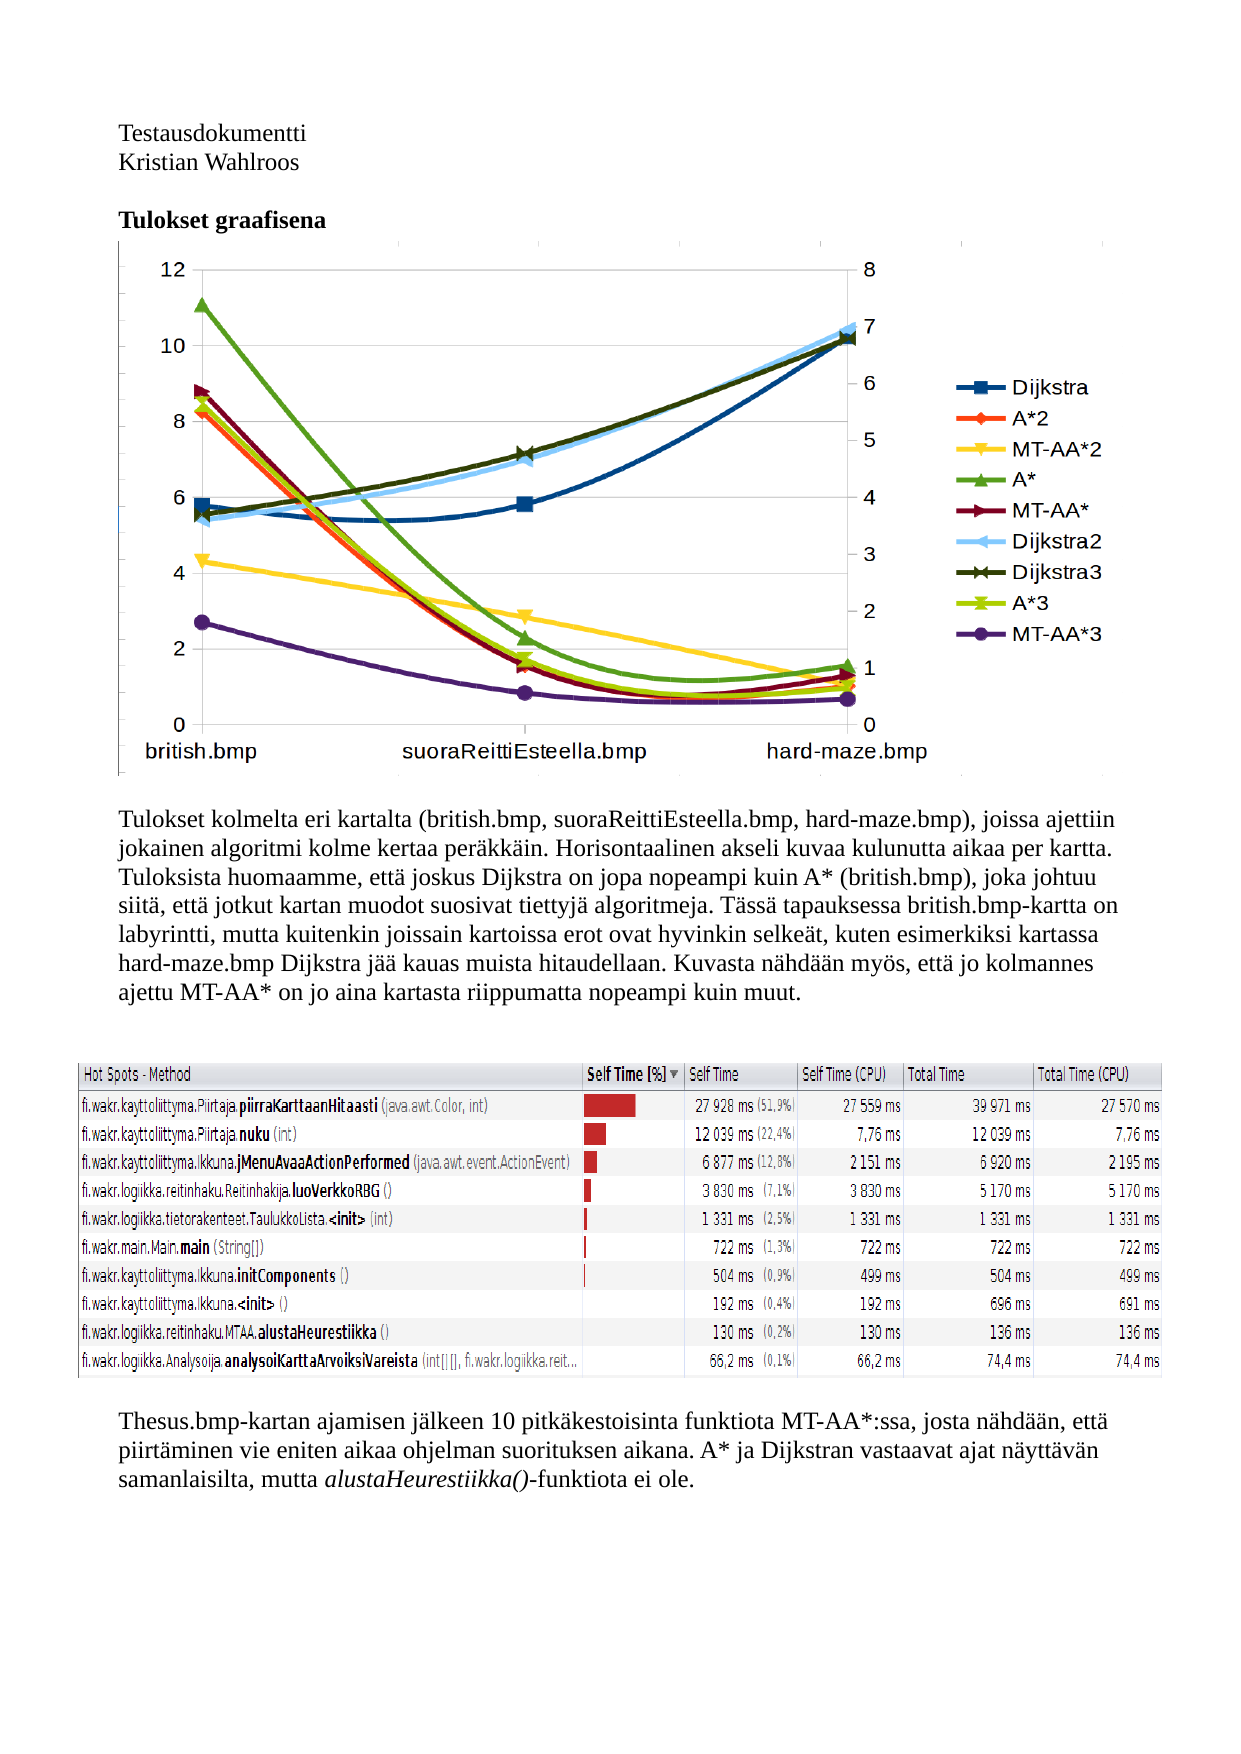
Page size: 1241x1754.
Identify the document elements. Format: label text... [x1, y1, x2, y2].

picture [78, 1063, 1162, 1378]
text Tulokset kolmelta eri kartalta (british.bmp, suoraReittiEsteella.bmp, hard-maze.bmp), joissa ajettiin jokainen algoritmi kolme kertaa peräkkäin. Horisontaalinen akseli kuvaa kulunutta aikaa per kartta. Tuloksista huomaamme, että joskus Dijkstra on jopa nopeampi kuin A* (british.bmp), joka johtuu siitä, että jotkut kartan muodot suosivat tiettyjä algoritmeja. Tässä tapauksessa british.bmp-kartta on labyrintti, mutta kuitenkin joissain kartoissa erot ovat hyvinkin selkeät, kuten esimerkiksi kartassa hard-maze.bmp Dijkstra jää kauas muista hitaudellaan. Kuvasta nähdään myös, että jo kolmannes ajettu MT-AA* on jo aina kartasta riippumatta nopeampi kuin muut. [118, 804, 1122, 1006]
text Tulokset graafisena [118, 205, 1122, 234]
picture [118, 241, 1123, 776]
text Thesus.bmp-kartan ajamisen jälkeen 10 pitkäkestoisinta funktiota MT-AA*:ssa, josta nähdään, että piirtäminen vie eniten aikaa ohjelman suorituksen aikana. A* ja Dijkstran vastaavat ajat näyttävän samanlaisilta, mutta alustaHeurestiikka()-funktiota ei ole. [118, 1406, 1122, 1492]
